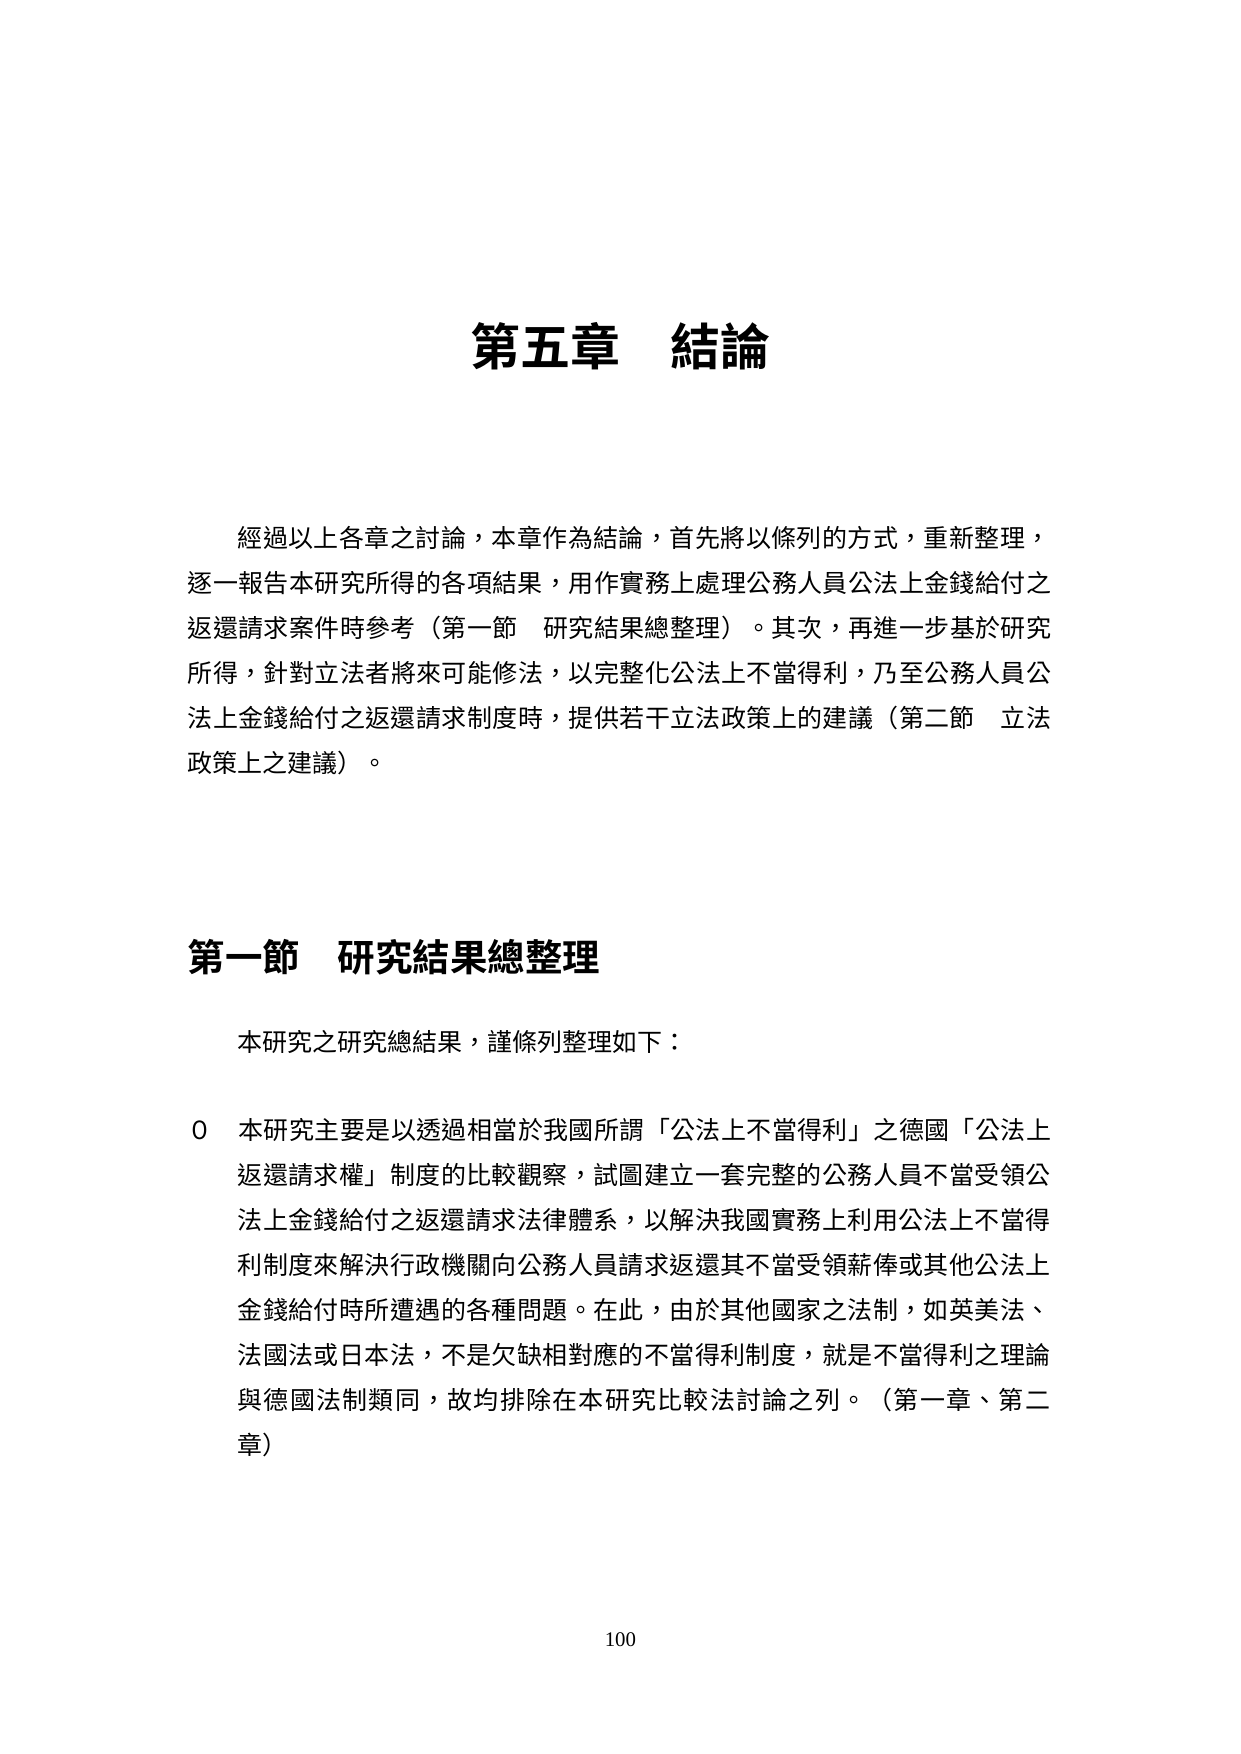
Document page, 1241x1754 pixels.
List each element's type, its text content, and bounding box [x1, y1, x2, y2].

text 本研究之研究總結果，謹條列整理如下： [187, 1016, 1053, 1053]
text ０ 本研究主要是以透過相當於我國所謂「公法上不當得利」之德國「公法上返還請求權」制度的比較觀察，試圖建立一套完整的公務人員不當受領公法上金錢給付之返還請求法律體系，以解決我國實務上利用公法上不當得利制度來解決行政機關向公務人員請求返還其不當受領薪俸或其他公法上金錢給付時所遭遇的各種問題。在此，由於其他國家之法制，如英美法、法國法或日本法，不是欠缺相對應的不當得利制度，就是不當得利之理論與德國法制類同，故均排除在本研究比較法討論之列。（第一章、第二章） [187, 1103, 1053, 1456]
text 經過以上各章之討論，本章作為結論，首先將以條列的方式，重新整理，逐一報告本研究所得的各項結果，用作實務上處理公務人員公法上金錢給付之返還請求案件時參考（第一節 研究結果總整理）。其次，再進一步基於研究所得，針對立法者將來可能修法，以完整化公法上不當得利，乃至公務人員公法上金錢給付之返還請求制度時，提供若干立法政策上的建議（第二節 立法政策上之建議）。 [187, 512, 1053, 774]
text 第五章 結論 [187, 300, 1053, 375]
text 第一節 研究結果總整理 [187, 911, 1053, 986]
